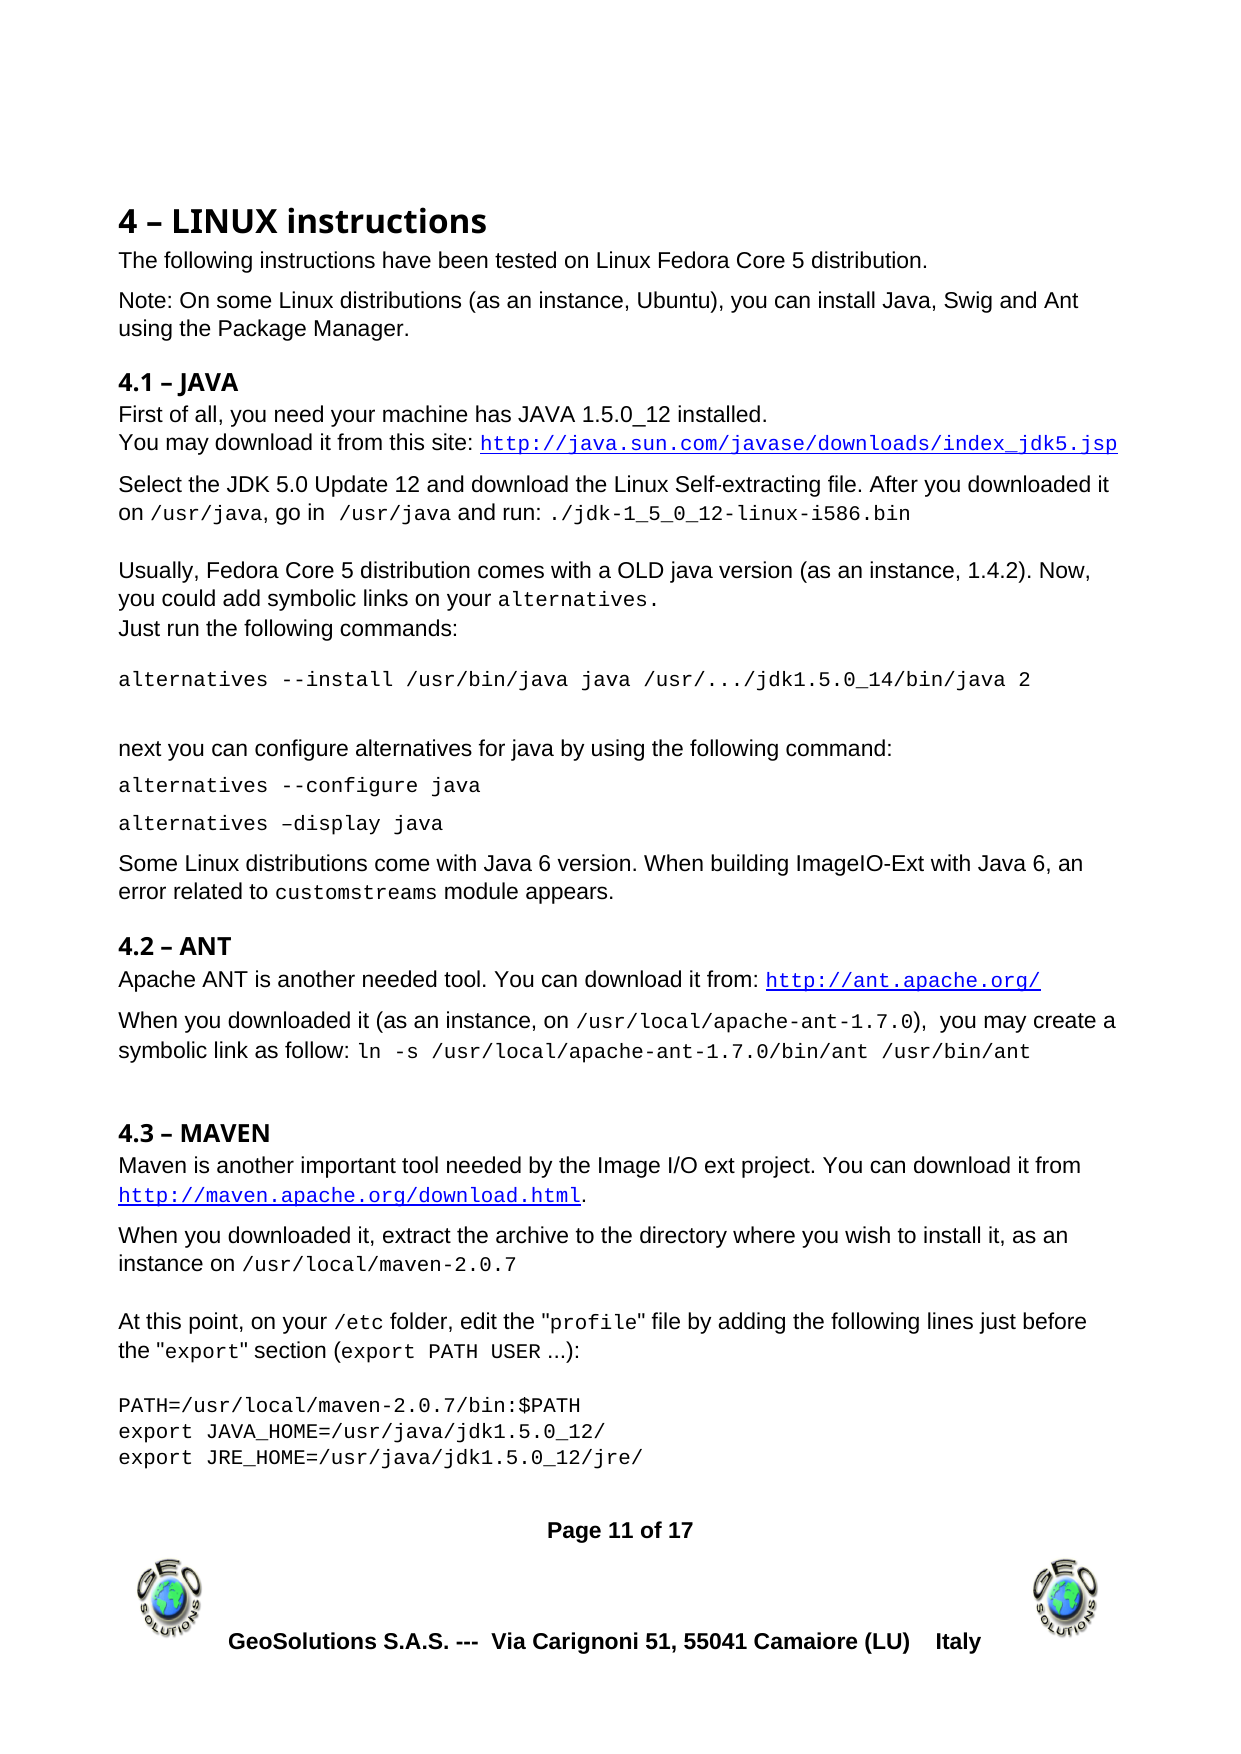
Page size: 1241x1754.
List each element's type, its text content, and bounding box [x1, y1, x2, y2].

text When you downloaded it (as an instance, on /usr/local/apache-ant-1.7.0), you may create a symbolic link as follow: ln -s /usr/local/apache-ant-1.7.0/bin/ant /usr/bin/ant [118, 1008, 1122, 1092]
text Some Linux distributions come with Java 6 version. When building ImageIO-Ext with Java 6, an error related to customstreams module appears. [118, 851, 1122, 906]
subtitle 4.2 – ANT [118, 929, 1122, 963]
text Maven is another important tool needed by the Image I/O ext project. You can download it from http://maven.apache.org/download.html. [118, 1153, 1122, 1208]
text next you can configure alternatives for java by using the following command: [118, 735, 1122, 761]
subtitle 4 – LINUX instructions [118, 198, 1122, 243]
text alternatives –display java [118, 813, 1122, 836]
text The following instructions have been tested on Linux Fedora Core 5 distribution. [118, 247, 1122, 273]
text When you downloaded it, extract the archive to the directory where you wish to install it, as an instance on /usr/local/maven-2.0.7 At this point, on your /etc folder, edit the "profile" file by adding the following lines just before the "export" section (export PATH USER ...): PATH=/usr/local/maven-2.0.7/bin:$PATH export JAVA_HOME=/usr/java/jdk1.5.0_12/ export JRE_HOME=/usr/java/jdk1.5.0_12/jre/ [118, 1223, 1122, 1471]
subtitle 4.1 – JAVA [118, 364, 1122, 398]
picture [134, 1552, 205, 1641]
text Note: On some Linux distributions (as an instance, Ubuntu), you can install Java, Swig and Ant using the Package Manager. [118, 287, 1122, 341]
subtitle 4.3 – MAVEN [118, 1116, 1122, 1150]
text alternatives --configure java [118, 775, 1122, 799]
picture [1030, 1552, 1101, 1641]
text First of all, you need your machine has JAVA 1.5.0_12 installed. You may download it from this site: http://java.sun.com/javase/downloads/index_jdk5.jsp [118, 402, 1122, 457]
text Select the JDK 5.0 Update 12 and download the Linux Self-extracting file. After you downloaded it on /usr/java, go in /usr/java and run: ./jdk-1_5_0_12-linux-i586.bin Usually, Fedora Core 5 distribution comes with a OLD java version (as an instance, 1.4.2). Now, you could add symbolic links on your alternatives. Just run the following commands: alternatives --install /usr/bin/java java /usr/.../jdk1.5.0_14/bin/java 2 [118, 471, 1122, 721]
text Apache ANT is another needed tool. You can download it from: http://ant.apache.org/ [118, 966, 1122, 993]
